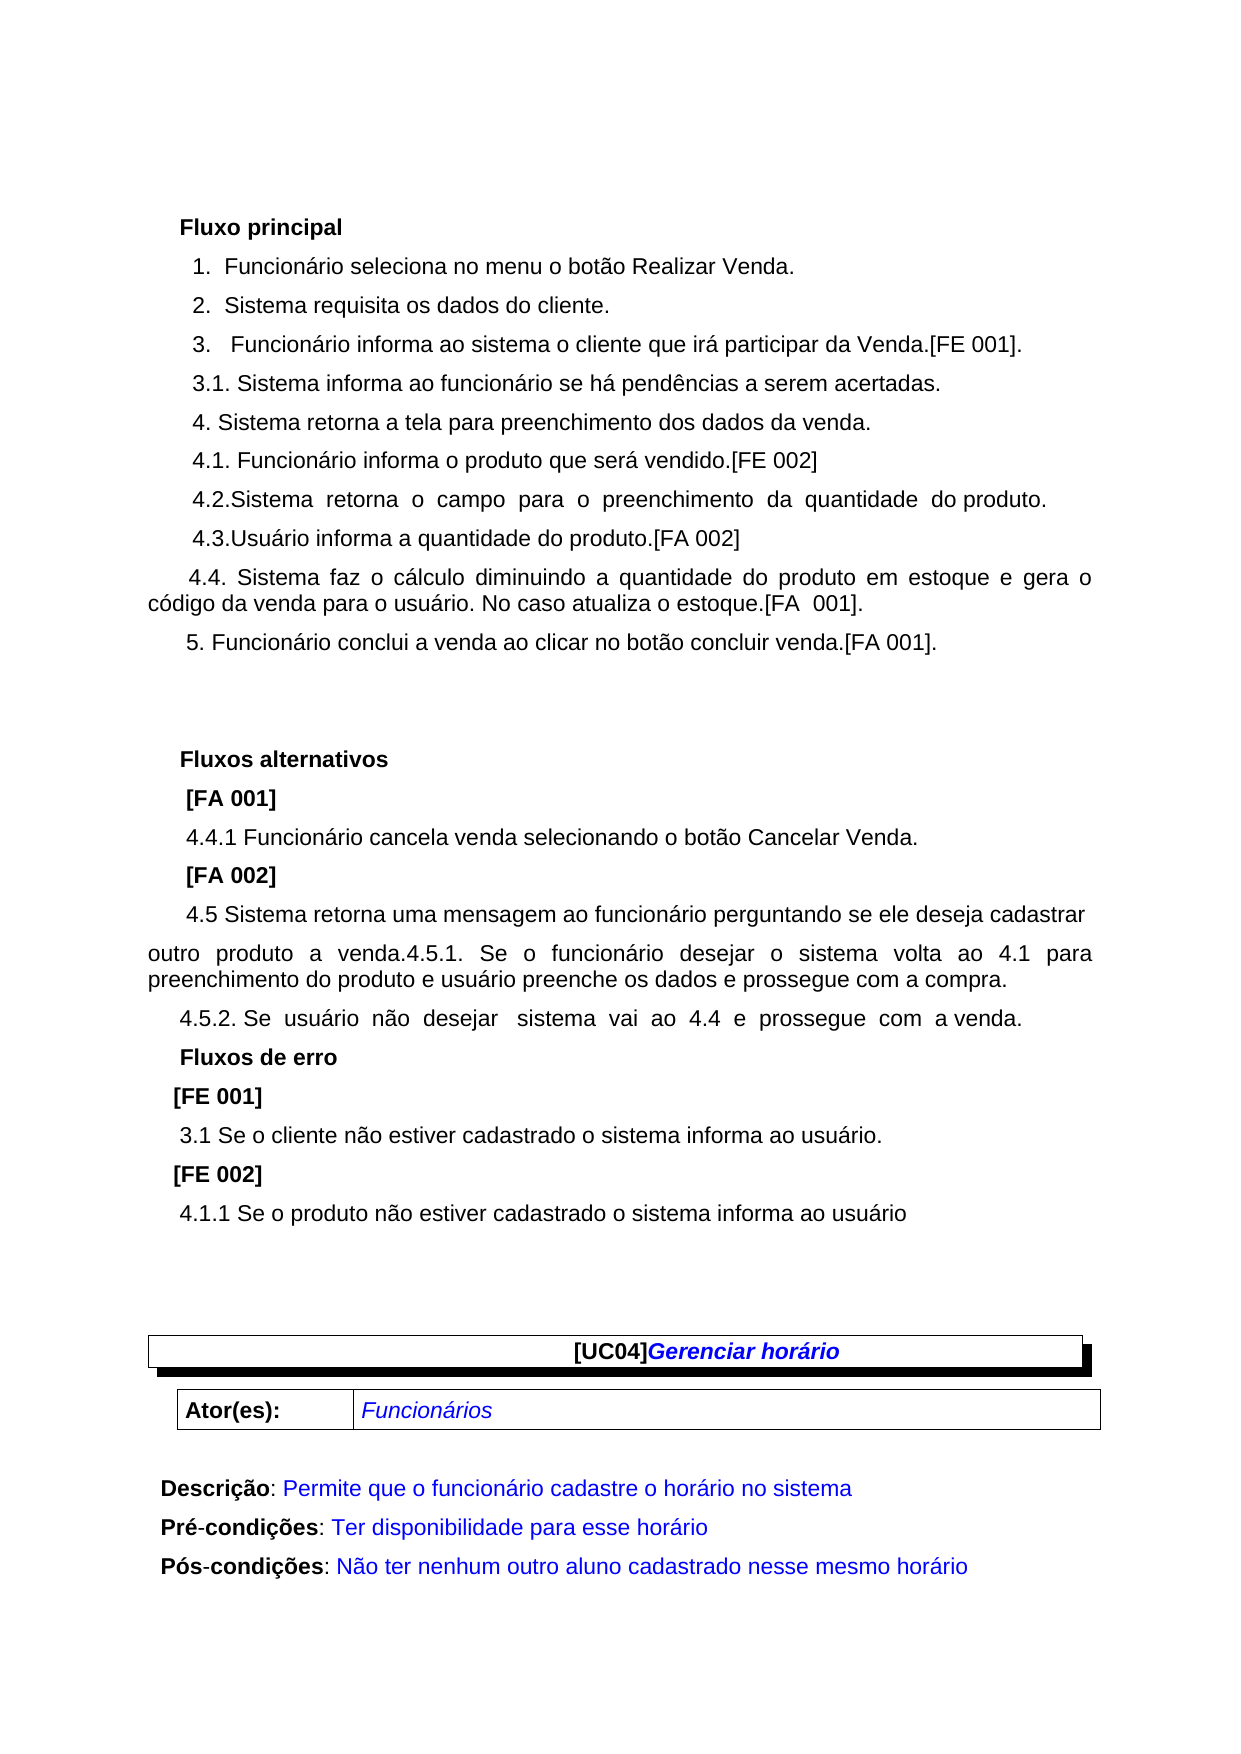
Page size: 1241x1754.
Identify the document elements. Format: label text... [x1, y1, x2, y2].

text 4.5.2. Se usuário não desejar sistema vai ao 4.4 e prossegue com a venda. [148, 1005, 1092, 1032]
text 4.4. Sistema faz o cálculo diminuindo a quantidade do produto em estoque e gera o código da venda para o usuário. No caso atualiza o estoque.[FA 001]. [148, 564, 1092, 617]
text [FE 002] [148, 1161, 1092, 1187]
table_header Ator(es): [178, 1390, 353, 1429]
text 4.5 Sistema retorna uma mensagem ao funcionário perguntando se ele deseja cadastrar [148, 901, 1092, 928]
text 4. Sistema retorna a tela para preenchimento dos dados da venda. [148, 409, 1092, 435]
text outro produto a venda.4.5.1. Se o funcionário desejar o sistema volta ao 4.1 para preenchimento do produto e usuário preenche os dados e prossegue com a compra. [148, 940, 1092, 993]
text Fluxos de erro [148, 1044, 1092, 1071]
text 4.4.1 Funcionário cancela venda selecionando o botão Cancelar Venda. [148, 823, 1092, 850]
text 1. Funcionário seleciona no menu o botão Realizar Venda. [148, 253, 1092, 279]
text Fluxos alternativos [148, 746, 1092, 772]
text 3.1 Se o cliente não estiver cadastrado o sistema informa ao usuário. [148, 1122, 1092, 1148]
text Pré-condições: Ter disponibilidade para esse horário [148, 1514, 1092, 1541]
table_header Funcionários [354, 1390, 1100, 1429]
text 3. Funcionário informa ao sistema o cliente que irá participar da Venda.[FE 001]. [148, 331, 1092, 357]
text [FA 001] [148, 785, 1092, 811]
text 2. Sistema requisita os dados do cliente. [148, 292, 1092, 318]
text Fluxo principal [148, 214, 1092, 241]
text [UC04]Gerenciar horário [149, 1336, 1082, 1367]
text 3.1. Sistema informa ao funcionário se há pendências a serem acertadas. [148, 370, 1092, 396]
text 4.1. Funcionário informa o produto que será vendido.[FE 002] [148, 447, 1092, 474]
text Pós-condições: Não ter nenhum outro aluno cadastrado nesse mesmo horário [148, 1553, 1092, 1579]
text 5. Funcionário conclui a venda ao clicar no botão concluir venda.[FA 001]. [148, 629, 1092, 656]
text 4.2.Sistema retorna o campo para o preenchimento da quantidade do produto. [148, 486, 1092, 513]
text 4.1.1 Se o produto não estiver cadastrado o sistema informa ao usuário [148, 1199, 1092, 1226]
text Descrição: Permite que o funcionário cadastre o horário no sistema [148, 1475, 1092, 1502]
text 4.3.Usuário informa a quantidade do produto.[FA 002] [148, 525, 1092, 552]
text [FA 002] [148, 862, 1092, 889]
text [FE 001] [148, 1083, 1092, 1109]
